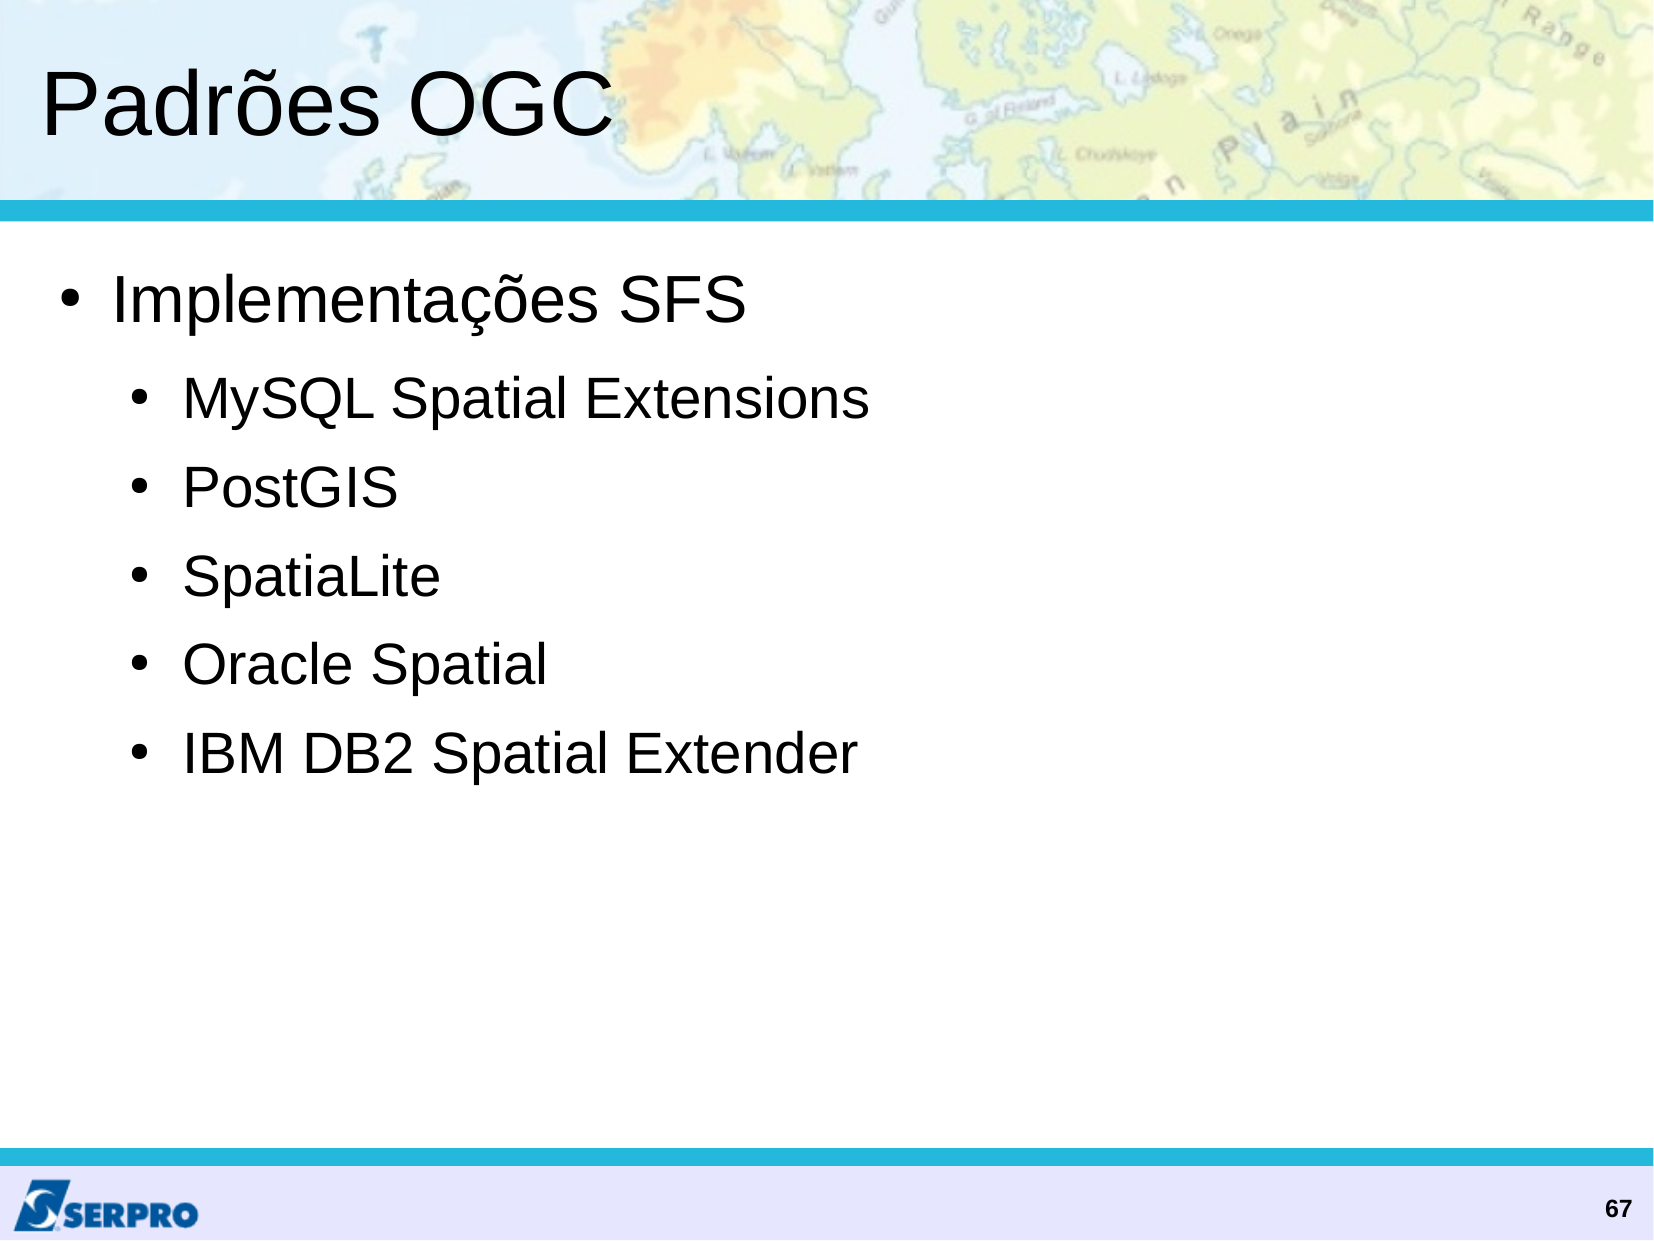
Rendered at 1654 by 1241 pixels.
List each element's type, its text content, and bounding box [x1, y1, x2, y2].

picture [10, 1177, 201, 1235]
list Implementações SFS MySQL Spatial Extensions PostGIS SpatiaLite Oracle Spatial IBM DB2 Spatial Extender [40, 261, 1616, 1081]
title Padrões OGC [40, 49, 1614, 159]
